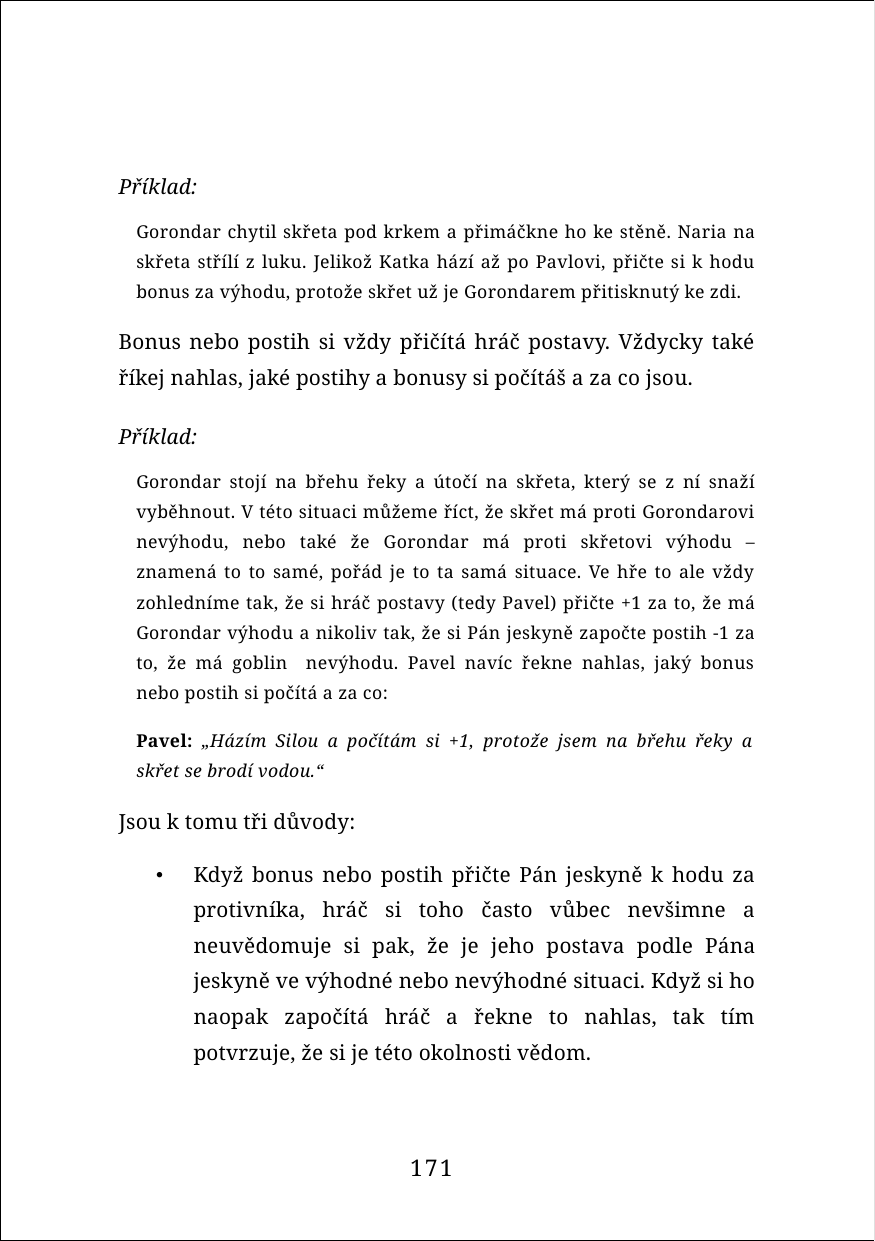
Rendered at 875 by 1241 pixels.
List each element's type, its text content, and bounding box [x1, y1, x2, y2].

text Bonus nebo postih si vždy přičítá hráč postavy. Vždycky také říkej nahlas, jaké postihy a bonusy si počítáš a za co jsou. [118, 327, 756, 391]
text Gorondar stojí na břehu řeky a útočí na skřeta, který se z ní snaží vyběhnout. V této situaci můžeme říct, že skřet má proti Gorondarovi nevýhodu, nebo také že Gorondar má proti skřetovi výhodu – znamená to to samé, pořád je to ta samá situace. Ve hře to ale vždy zohledníme tak, že si hráč postavy (tedy Pavel) přičte +1 za to, že má Gorondar výhodu a nikoliv tak, že si Pán jeskyně započte postih -1 za to, že má goblin nevýhodu. Pavel navíc řekne nahlas, jaký bonus nebo postih si počítá a za co: [136, 469, 756, 705]
text Příklad: [118, 422, 756, 451]
text Jsou k tomu tři důvody: [118, 807, 756, 835]
text Gorondar chytil skřeta pod krkem a přimáčkne ho ke stěně. Naria na skřeta střílí z luku. Jelikož Katka hází až po Pavlovi, přičte si k hodu bonus za výhodu, protože skřet už je Gorondarem přitisknutý ke zdi. [136, 219, 756, 304]
text Pavel: „Házím Silou a počítám si +1, protože jsem na břehu řeky a skřet se brodí vodou.“ [136, 729, 756, 783]
list Když bonus nebo postih přičte Pán jeskyně k hodu za protivníka, hráč si toho často vůbec nevšimne a neuvědomuje si pak, že je jeho postava podle Pána jeskyně ve výhodné nebo nevýhodné situaci. Když si ho naopak započítá hráč a řekne to nahlas, tak tím potvrzuje, že si je této okolnosti vědom. [156, 860, 756, 1066]
text Příklad: [118, 172, 756, 200]
